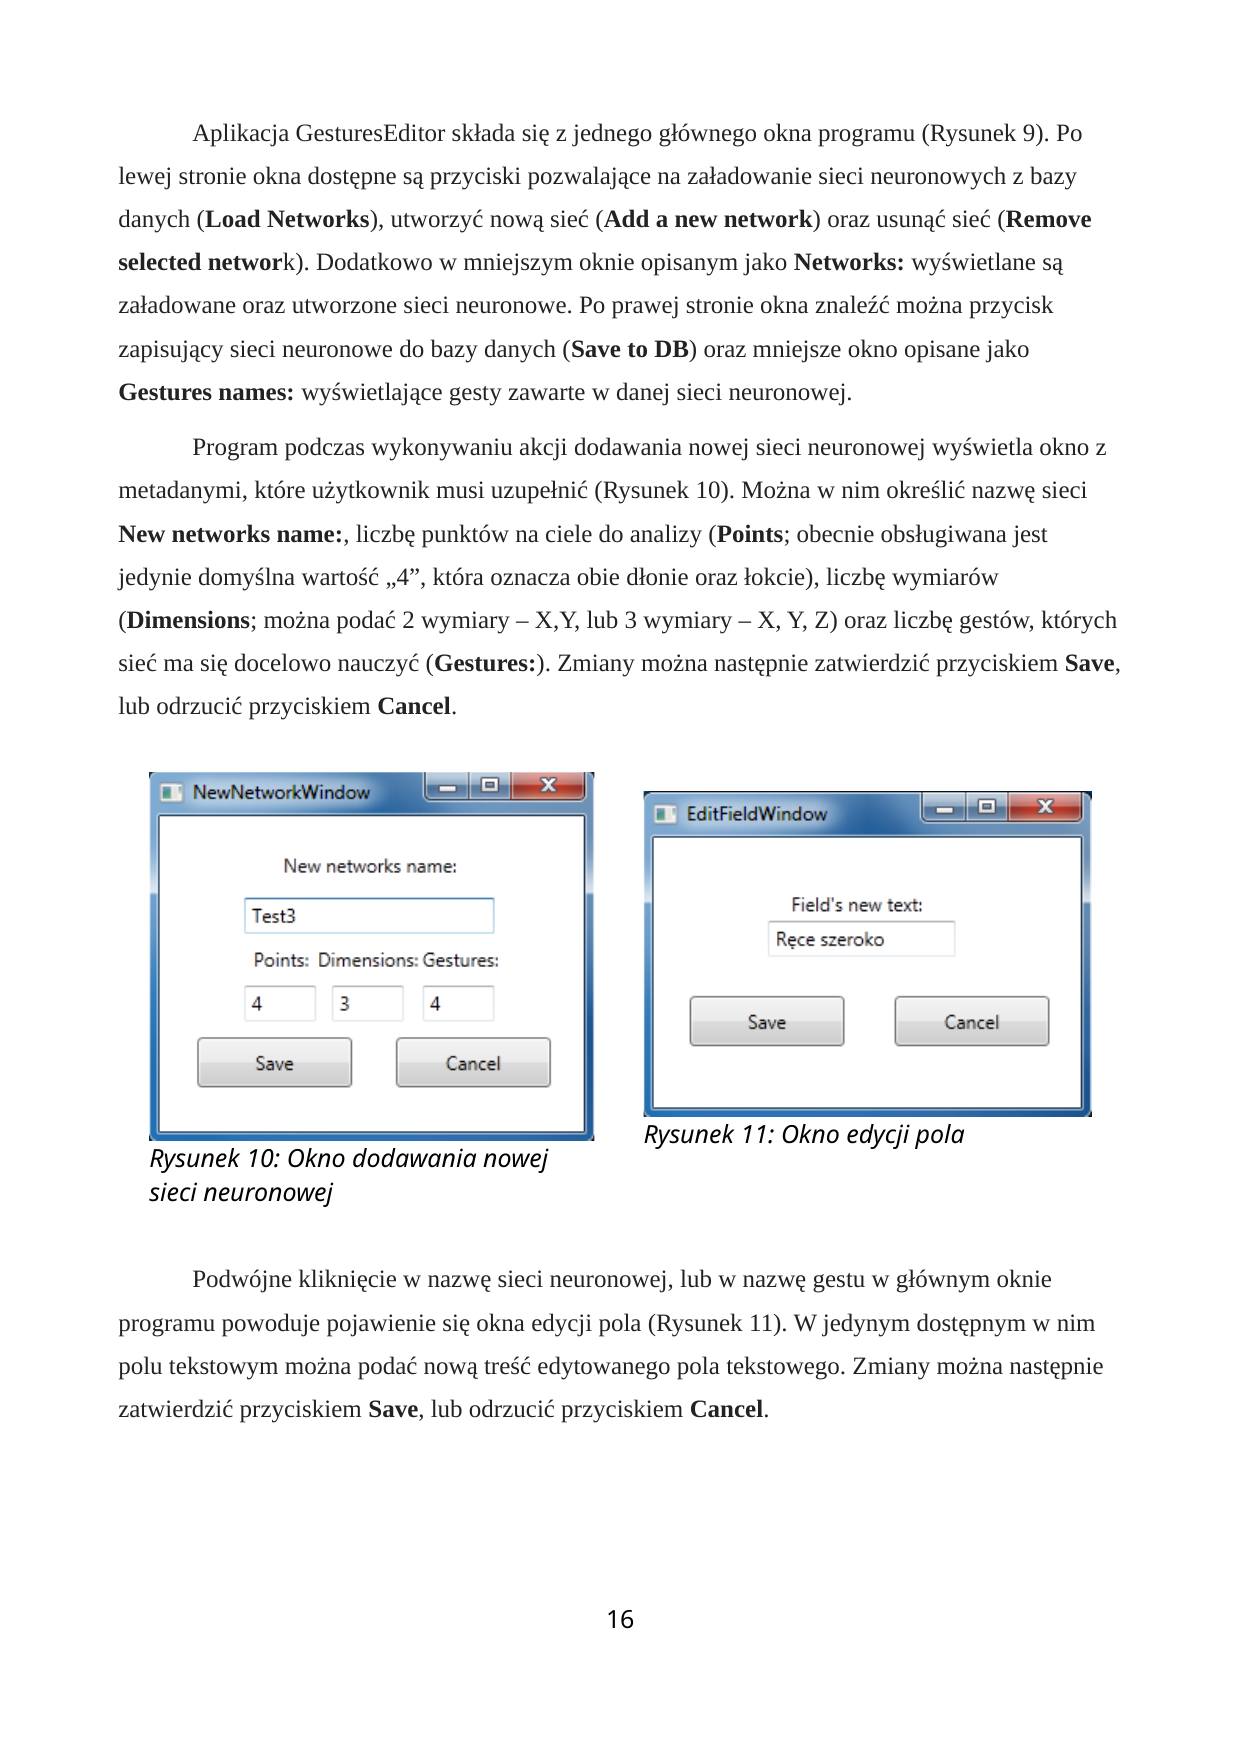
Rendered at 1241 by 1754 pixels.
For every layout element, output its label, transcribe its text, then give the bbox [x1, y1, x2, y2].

text Aplikacja GesturesEditor składa się z jednego głównego okna programu (Rysunek 9). Po lewej stronie okna dostępne są przyciski pozwalające na załadowanie sieci neuronowych z bazy danych (Load Networks), utworzyć nową sieć (Add a new network) oraz usunąć sieć (Remove selected network). Dodatkowo w mniejszym oknie opisanym jako Networks: wyświetlane są załadowane oraz utworzone sieci neuronowe. Po prawej stronie okna znaleźć można przycisk zapisujący sieci neuronowe do bazy danych (Save to DB) oraz mniejsze okno opisane jako Gestures names: wyświetlające gesty zawarte w danej sieci neuronowej. [118, 118, 1122, 406]
text Program podczas wykonywaniu akcji dodawania nowej sieci neuronowej wyświetla okno z metadanymi, które użytkownik musi uzupełnić (Rysunek 10). Można w nim określić nazwę sieci New networks name:, liczbę punktów na ciele do analizy (Points; obecnie obsługiwana jest jedynie domyślna wartość „4”, która oznacza obie dłonie oraz łokcie), liczbę wymiarów (Dimensions; można podać 2 wymiary – X,Y, lub 3 wymiary – X, Y, Z) oraz liczbę gestów, których sieć ma się docelowo nauczyć (Gestures:). Zmiany można następnie zatwierdzić przyciskiem Save, lub odrzucić przyciskiem Cancel. [118, 432, 1122, 720]
picture [149, 772, 595, 1141]
text Rysunek 10: Okno dodawania nowej sieci neuronowej [149, 1141, 594, 1209]
picture [643, 791, 1092, 1117]
text Podwójne kliknięcie w nazwę sieci neuronowej, lub w nazwę gestu w głównym oknie programu powoduje pojawienie się okna edycji pola (Rysunek 11). W jedynym dostępnym w nim polu tekstowym można podać nową treść edytowanego pola tekstowego. Zmiany można następnie zatwierdzić przyciskiem Save, lub odrzucić przyciskiem Cancel. [118, 1264, 1122, 1423]
text Rysunek 11: Okno edycji pola [643, 1117, 1092, 1151]
